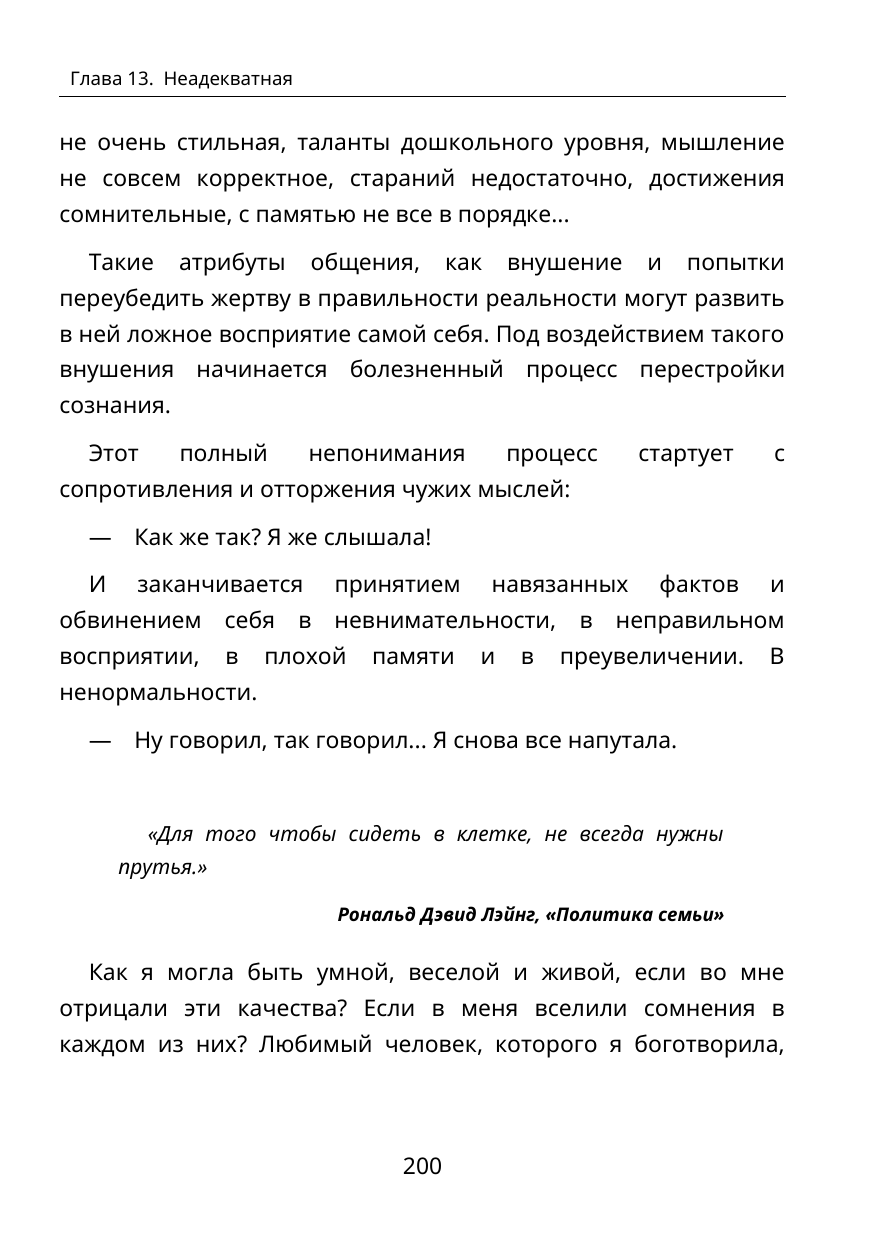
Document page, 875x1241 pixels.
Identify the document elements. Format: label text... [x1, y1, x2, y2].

text Как я могла быть умной, веселой и живой, если во мне отрицали эти качества? Если в меня вселили сомнения в каждом из них? Любимый человек, которого я боготворила, [59, 956, 786, 1059]
text Этот полный непонимания процесс стартует с сопротивления и отторжения чужих мыслей: [59, 437, 786, 504]
text Такие атрибуты общения, как внушение и попытки переубедить жертву в правильности реальности могут развить в ней ложное восприятие самой себя. Под воздействием такого внушения начинается болезненный процесс перестройки сознания. [59, 246, 786, 421]
list Ну говорил, так говорил... Я снова все напутала. [59, 724, 786, 755]
text не очень стильная, таланты дошкольного уровня, мышление не совсем корректное, стараний недостаточно, достижения сомнительные, с памятью не все в порядке... [59, 126, 786, 229]
list Как же так? Я же слышала! [59, 521, 786, 552]
text Рональд Дэвид Лэйнг, «Политика семьи» [118, 896, 726, 926]
text «Для того чтобы сидеть в клетке, не всегда нужны прутья.» [118, 819, 726, 880]
text И заканчивается принятием навязанных фактов и обвинением себя в невнимательности, в неправильном восприятии, в плохой памяти и в преувеличении. В ненормальности. [59, 568, 786, 707]
